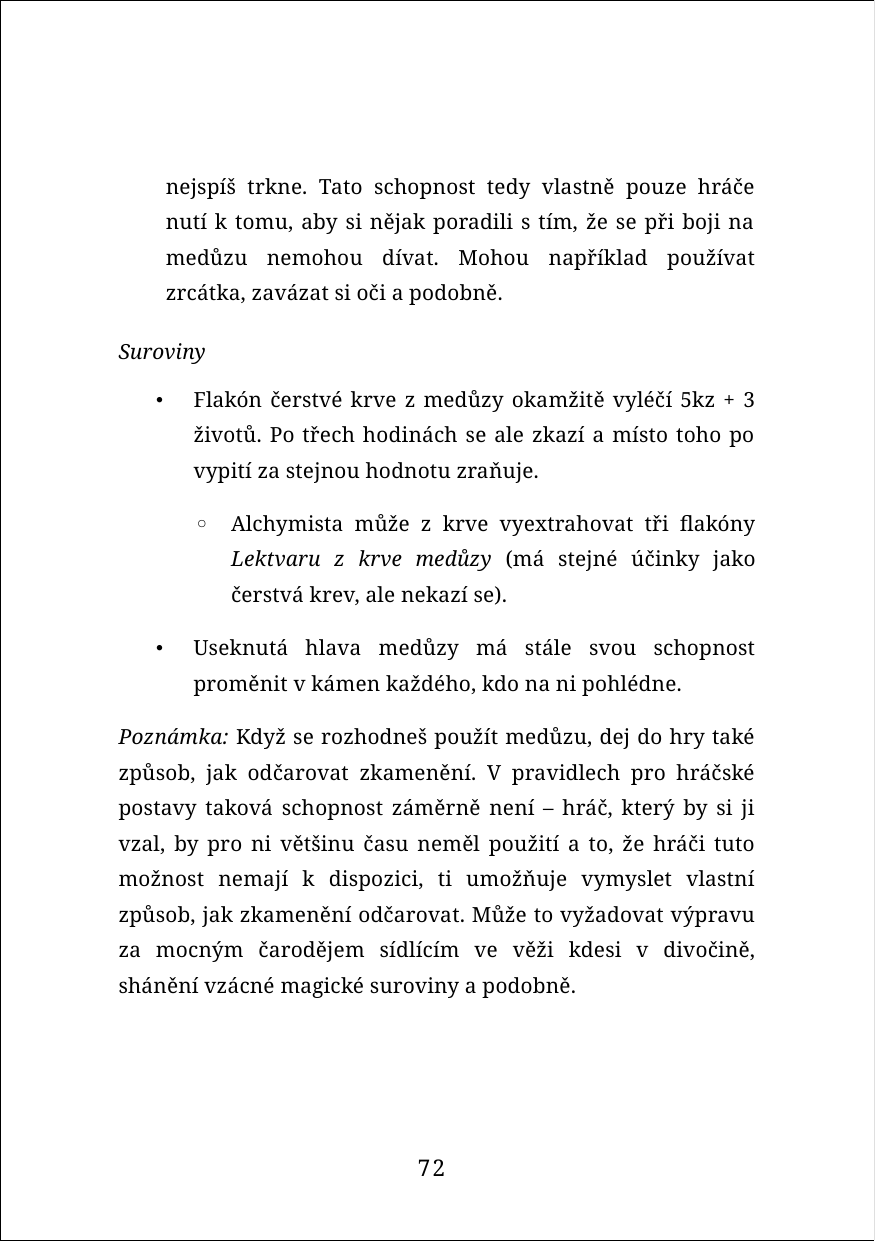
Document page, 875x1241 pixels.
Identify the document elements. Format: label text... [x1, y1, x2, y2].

list Flakón čerstvé krve z medůzy okamžitě vyléčí 5kz + 3 životů. Po třech hodinách se ale zkazí a místo toho po vypití za stejnou hodnotu zraňuje. [156, 385, 756, 484]
text Suroviny [118, 337, 756, 366]
text nejspíš trkne. Tato schopnost tedy vlastně pouze hráče nutí k tomu, aby si nějak poradili s tím, že se při boji na medůzu nemohou dívat. Mohou například používat zrcátka, zavázat si oči a podobně. [142, 172, 756, 307]
text Poznámka: Když se rozhodneš použít medůzu, dej do hry také způsob, jak odčarovat zkamenění. V pravidlech pro hráčské postavy taková schopnost záměrně není – hráč, který by si ji vzal, by pro ni většinu času neměl použití a to, že hráči tuto možnost nemají k dispozici, ti umožňuje vymyslet vlastní způsob, jak zkamenění odčarovat. Může to vyžadovat výpravu za mocným čarodějem sídlícím ve věži kdesi v divočině, shánění vzácné magické suroviny a podobně. [118, 722, 756, 999]
list Alchymista může z krve vyextrahovat tři flakóny Lektvaru z krve medůzy (má stejné účinky jako čerstvá krev, ale nekazí se). [193, 509, 756, 608]
list Useknutá hlava medůzy má stále svou schopnost proměnit v kámen každého, kdo na ni pohlédne. [156, 633, 756, 697]
